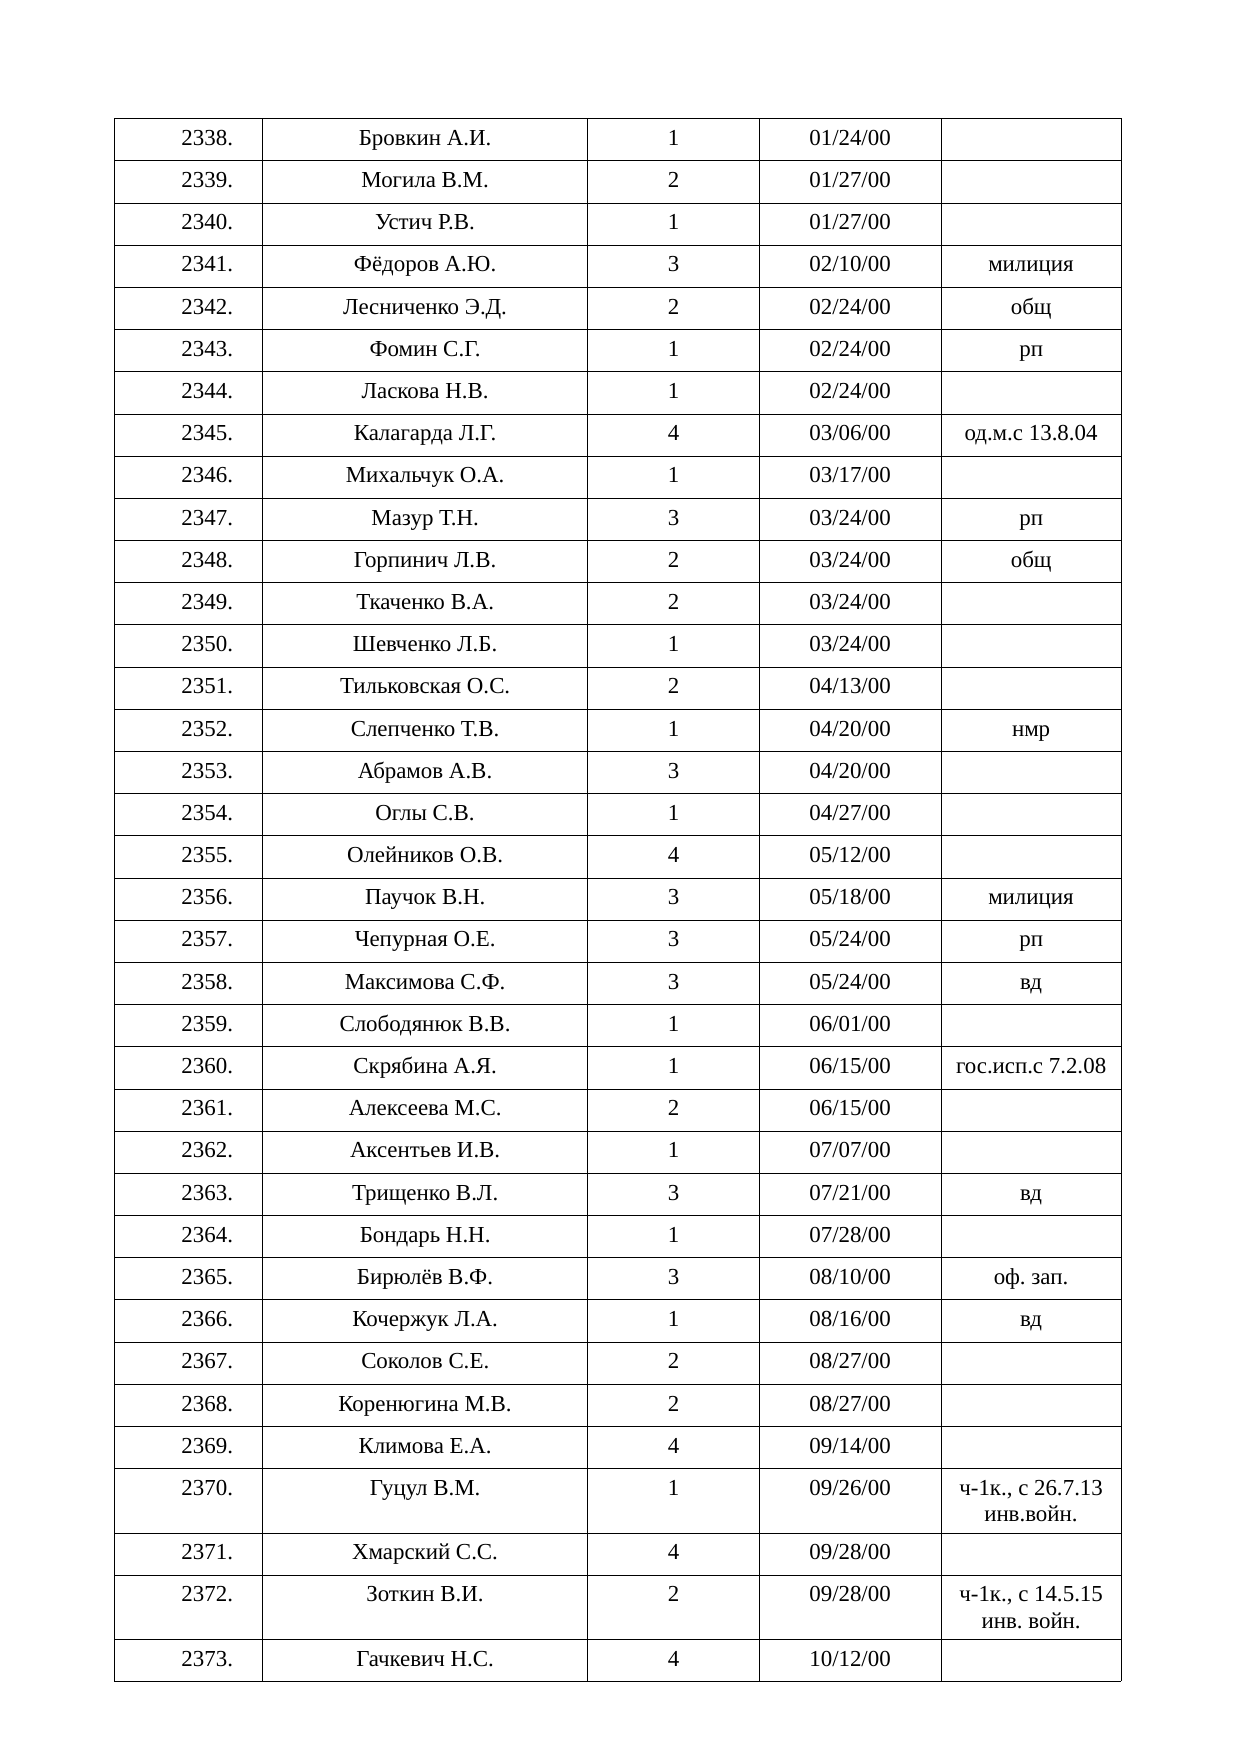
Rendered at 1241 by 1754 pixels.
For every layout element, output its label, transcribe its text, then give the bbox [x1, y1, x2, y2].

table_cell Оглы С.В. [263, 794, 587, 835]
table_cell гос.исп.с 7.2.08 [942, 1047, 1121, 1088]
table_cell [115, 119, 262, 160]
table_cell 21.07.00 [760, 1174, 941, 1215]
table_cell [115, 1258, 262, 1299]
table_cell 24.02.00 [760, 330, 941, 371]
table_cell 18.05.00 [760, 879, 941, 920]
table_cell 2 [588, 1090, 759, 1131]
table_cell [942, 668, 1121, 709]
table_cell милиция [942, 879, 1121, 920]
table_cell вд [942, 963, 1121, 1004]
table_cell [942, 1090, 1121, 1131]
table_cell 15.06.00 [760, 1047, 941, 1088]
table_cell [115, 1469, 262, 1532]
table_cell 24.03.00 [760, 499, 941, 540]
table_cell Зоткин В.И. [263, 1576, 587, 1639]
table_cell Бондарь Н.Н. [263, 1216, 587, 1257]
table_cell [942, 794, 1121, 835]
table_cell [115, 499, 262, 540]
table_cell 3 [588, 921, 759, 962]
table_cell [942, 1132, 1121, 1173]
table_cell 1 [588, 457, 759, 498]
table_cell [942, 625, 1121, 667]
table_cell [115, 1300, 262, 1342]
table_cell [115, 372, 262, 413]
table_cell Гачкевич Н.С. [263, 1640, 587, 1681]
table_cell 4 [588, 415, 759, 456]
table_cell 2 [588, 1343, 759, 1384]
table_cell 1 [588, 794, 759, 835]
table_cell нмр [942, 710, 1121, 751]
table_cell [942, 1534, 1121, 1574]
table_cell [115, 879, 262, 920]
table_cell вд [942, 1174, 1121, 1215]
table_cell Бирюлёв В.Ф. [263, 1258, 587, 1299]
table_cell Аксентьев И.В. [263, 1132, 587, 1173]
table_cell [115, 161, 262, 202]
table_cell 1 [588, 372, 759, 413]
table_cell 2 [588, 1385, 759, 1426]
table_cell Слободянюк В.В. [263, 1005, 587, 1046]
table_cell 4 [588, 1427, 759, 1468]
table_cell 24.05.00 [760, 921, 941, 962]
table_cell [115, 836, 262, 877]
table_cell [942, 457, 1121, 498]
table_cell 27.08.00 [760, 1343, 941, 1384]
table_cell 3 [588, 963, 759, 1004]
table_cell Устич Р.В. [263, 204, 587, 245]
table_cell [942, 1343, 1121, 1384]
table_cell [115, 288, 262, 329]
table_cell Фомин С.Г. [263, 330, 587, 371]
table_cell Коренюгина М.В. [263, 1385, 587, 1426]
table_cell Бровкин А.И. [263, 119, 587, 160]
table_cell 28.09.00 [760, 1576, 941, 1639]
table_cell 1 [588, 330, 759, 371]
table_cell Тильковская О.С. [263, 668, 587, 709]
table_cell Ткаченко В.А. [263, 583, 587, 624]
table_cell Горпинич Л.В. [263, 541, 587, 582]
table_cell общ [942, 288, 1121, 329]
table_cell 2 [588, 583, 759, 624]
table_cell 2 [588, 541, 759, 582]
table_cell [115, 1534, 262, 1574]
table_cell Соколов С.Е. [263, 1343, 587, 1384]
table_cell [115, 330, 262, 371]
table_cell 3 [588, 246, 759, 287]
table_cell 2 [588, 1576, 759, 1639]
table_cell [115, 415, 262, 456]
table_cell [115, 1576, 262, 1639]
table_cell ч-1к., с 14.5.15 инв. войн. [942, 1576, 1121, 1639]
table_cell [115, 1174, 262, 1215]
table_cell 01.06.00 [760, 1005, 941, 1046]
table_cell Паучок В.Н. [263, 879, 587, 920]
table_cell [942, 1005, 1121, 1046]
table_cell [942, 161, 1121, 202]
table_cell [115, 246, 262, 287]
table_cell Калагарда Л.Г. [263, 415, 587, 456]
table_cell [115, 963, 262, 1004]
table_cell 3 [588, 1258, 759, 1299]
table_cell 3 [588, 752, 759, 793]
table_cell 27.08.00 [760, 1385, 941, 1426]
table_cell 4 [588, 1534, 759, 1574]
table_cell 3 [588, 879, 759, 920]
table_cell Могила В.М. [263, 161, 587, 202]
table_cell 15.06.00 [760, 1090, 941, 1131]
table_cell [115, 1640, 262, 1681]
table_cell [115, 1047, 262, 1088]
table_cell Кочержук Л.А. [263, 1300, 587, 1342]
table_cell 24.03.00 [760, 583, 941, 624]
table_cell [115, 625, 262, 667]
table_cell [115, 1216, 262, 1257]
table_cell Чепурная О.Е. [263, 921, 587, 962]
table_cell 24.02.00 [760, 288, 941, 329]
table_cell 4 [588, 836, 759, 877]
table_cell [942, 1385, 1121, 1426]
table_cell 12.10.00 [760, 1640, 941, 1681]
table_cell 1 [588, 1132, 759, 1173]
table_cell 1 [588, 119, 759, 160]
table_cell 27.01.00 [760, 161, 941, 202]
table_cell Климова Е.А. [263, 1427, 587, 1468]
table_cell 06.03.00 [760, 415, 941, 456]
table_cell [942, 1427, 1121, 1468]
table_cell [942, 1216, 1121, 1257]
table_cell 24.02.00 [760, 372, 941, 413]
table_cell Олейников О.В. [263, 836, 587, 877]
table_cell рп [942, 499, 1121, 540]
table_cell [115, 921, 262, 962]
table_cell Абрамов А.В. [263, 752, 587, 793]
table_cell Михальчук О.А. [263, 457, 587, 498]
table_cell [115, 1090, 262, 1131]
table_cell 2 [588, 288, 759, 329]
table_cell 10.02.00 [760, 246, 941, 287]
table_cell ч-1к., с 26.7.13 инв.войн. [942, 1469, 1121, 1532]
table_cell 1 [588, 1005, 759, 1046]
table_cell 07.07.00 [760, 1132, 941, 1173]
table_cell [942, 752, 1121, 793]
table_cell 24.05.00 [760, 963, 941, 1004]
table_cell Ласкова Н.В. [263, 372, 587, 413]
table_cell оф. зап. [942, 1258, 1121, 1299]
table_cell [942, 836, 1121, 877]
table_cell 1 [588, 1300, 759, 1342]
table_cell милиция [942, 246, 1121, 287]
table_cell [115, 583, 262, 624]
table_cell 24.01.00 [760, 119, 941, 160]
table_cell [942, 119, 1121, 160]
table_cell 10.08.00 [760, 1258, 941, 1299]
table_cell Трищенко В.Л. [263, 1174, 587, 1215]
table_cell 24.03.00 [760, 541, 941, 582]
table_cell [115, 541, 262, 582]
table_cell [115, 1343, 262, 1384]
table_cell 27.01.00 [760, 204, 941, 245]
table_cell Слепченко Т.В. [263, 710, 587, 751]
table_cell 24.03.00 [760, 625, 941, 667]
table_cell вд [942, 1300, 1121, 1342]
table_cell 1 [588, 710, 759, 751]
table_cell 3 [588, 1174, 759, 1215]
table_cell Скрябина А.Я. [263, 1047, 587, 1088]
table_cell [942, 1640, 1121, 1681]
table_cell 28.07.00 [760, 1216, 941, 1257]
table_cell 20.04.00 [760, 752, 941, 793]
table_cell [115, 710, 262, 751]
table_cell 2 [588, 161, 759, 202]
table_cell 17.03.00 [760, 457, 941, 498]
table_cell [115, 1132, 262, 1173]
table_cell Максимова С.Ф. [263, 963, 587, 1004]
table_cell 1 [588, 1469, 759, 1532]
table_cell 14.09.00 [760, 1427, 941, 1468]
table_cell 28.09.00 [760, 1534, 941, 1574]
table_cell 26.09.00 [760, 1469, 941, 1532]
table_cell [115, 204, 262, 245]
table_cell рп [942, 330, 1121, 371]
table_cell 1 [588, 1216, 759, 1257]
table_cell [115, 794, 262, 835]
table_cell Гуцул В.М. [263, 1469, 587, 1532]
table_cell [115, 752, 262, 793]
table_cell рп [942, 921, 1121, 962]
table_cell [115, 457, 262, 498]
table_cell 27.04.00 [760, 794, 941, 835]
table_cell 13.04.00 [760, 668, 941, 709]
table_cell 1 [588, 1047, 759, 1088]
table_cell общ [942, 541, 1121, 582]
table_cell [115, 1005, 262, 1046]
table_cell [942, 204, 1121, 245]
table_cell 1 [588, 625, 759, 667]
table_cell Алексеева М.С. [263, 1090, 587, 1131]
table_cell 1 [588, 204, 759, 245]
table_cell [115, 1427, 262, 1468]
table_cell 4 [588, 1640, 759, 1681]
table_cell 20.04.00 [760, 710, 941, 751]
table_cell [115, 1385, 262, 1426]
table_cell [115, 668, 262, 709]
table_cell [942, 583, 1121, 624]
table_cell 12.05.00 [760, 836, 941, 877]
table_cell Шевченко Л.Б. [263, 625, 587, 667]
table_cell 16.08.00 [760, 1300, 941, 1342]
table_cell Мазур Т.Н. [263, 499, 587, 540]
table_cell Лесниченко Э.Д. [263, 288, 587, 329]
table_cell од.м.с 13.8.04 [942, 415, 1121, 456]
table_cell Хмарский С.С. [263, 1534, 587, 1574]
table_cell Фёдоров А.Ю. [263, 246, 587, 287]
table_cell 2 [588, 668, 759, 709]
table_cell [942, 372, 1121, 413]
table_cell 3 [588, 499, 759, 540]
